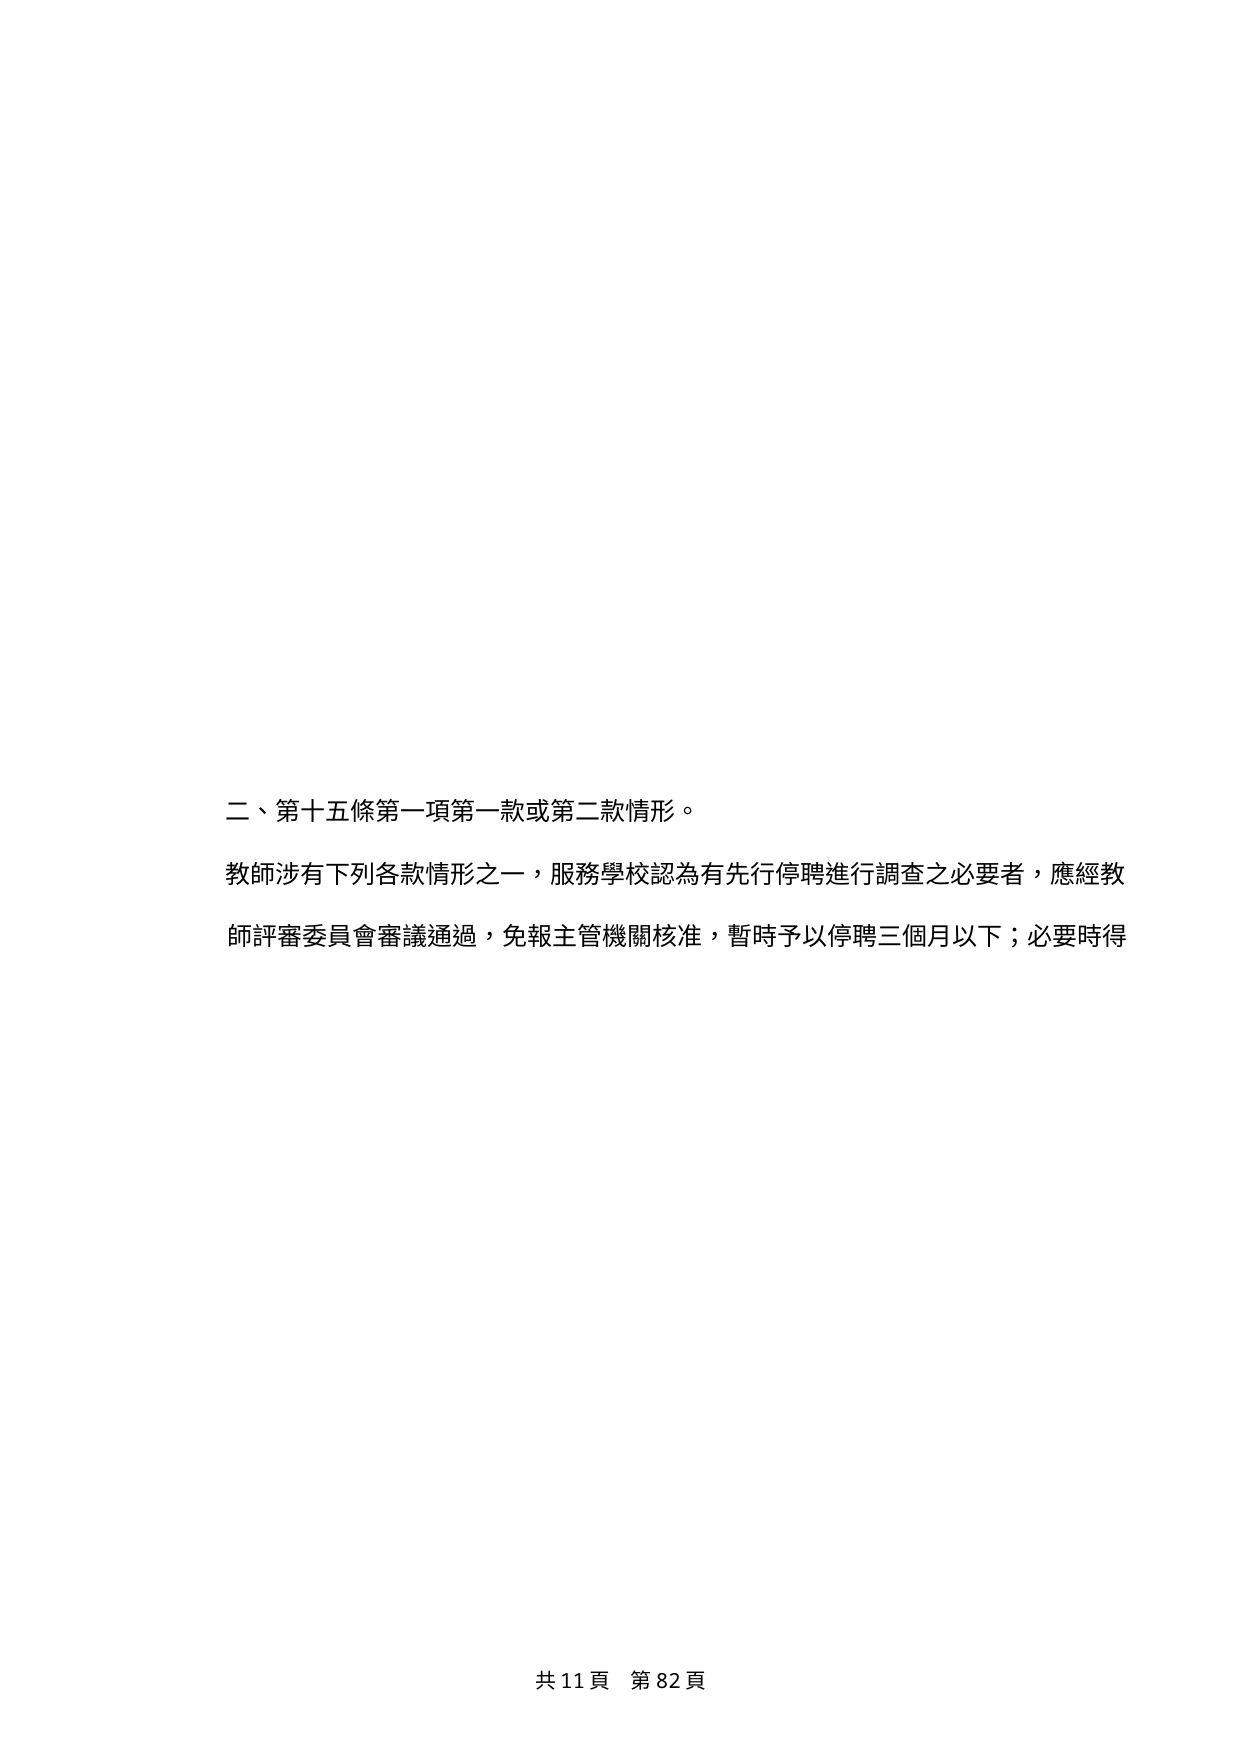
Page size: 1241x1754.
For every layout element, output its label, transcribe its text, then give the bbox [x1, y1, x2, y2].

text 二、第十五條第一項第一款或第二款情形。 [112, 768, 1128, 831]
text 教師涉有下列各款情形之一，服務學校認為有先行停聘進行調查之必要者，應經教師評審委員會審議通過，免報主管機關核准，暫時予以停聘三個月以下；必要時得 [225, 831, 1128, 956]
